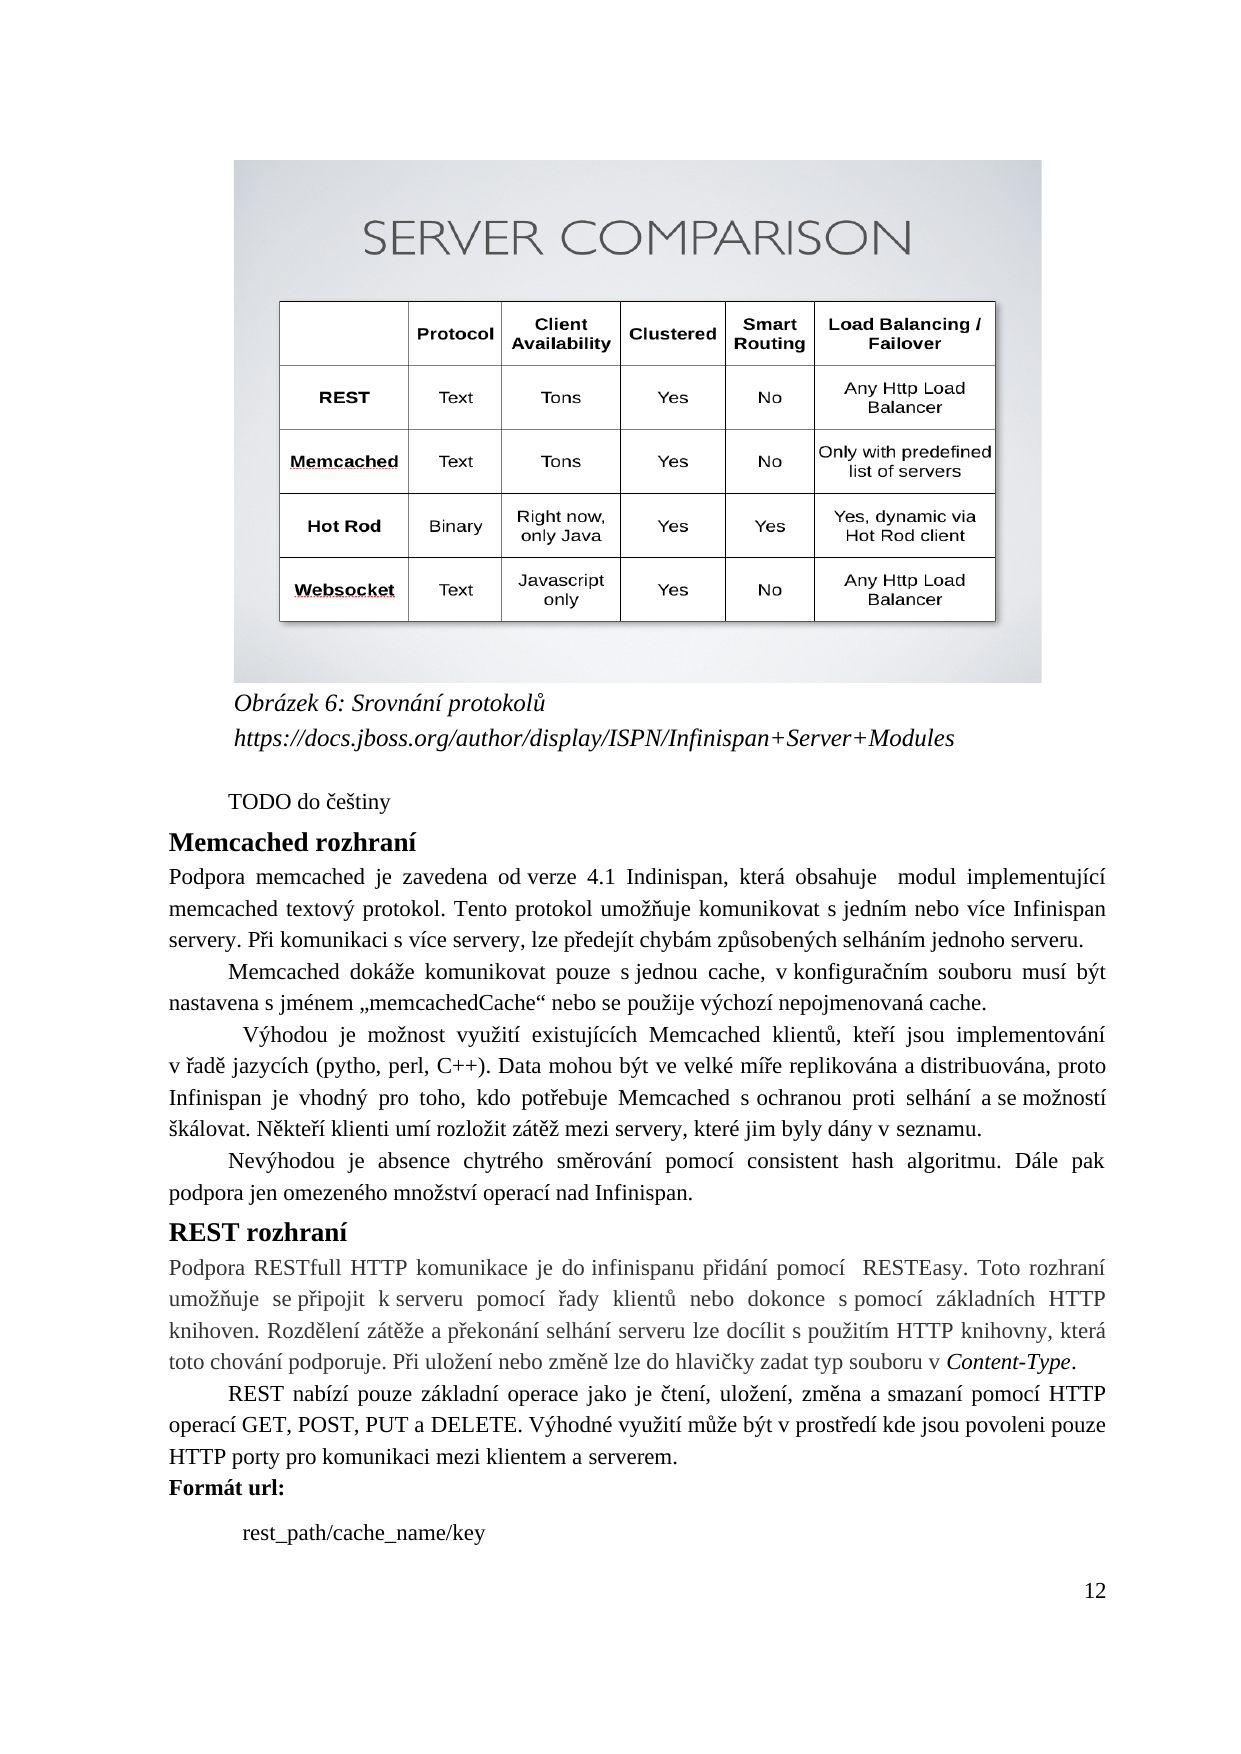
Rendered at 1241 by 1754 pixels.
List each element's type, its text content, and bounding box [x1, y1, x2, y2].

text REST rozhraní [169, 1216, 1106, 1247]
text Výhodou je možnost využití existujících Memcached klientů, kteří jsou implementování v řadě jazycích (pytho, perl, C++). Data mohou být ve velké míře replikována a distribuována, proto Infinispan je vhodný pro toho, kdo potřebuje Memcached s ochranou proti selhání a se možností škálovat. Někteří klienti umí rozložit zátěž mezi servery, které jim byly dány v seznamu. [169, 1021, 1106, 1142]
text rest_path/cache_name/key [169, 1518, 1106, 1545]
text Formát url: [169, 1474, 1106, 1501]
text Obrázek 6: Srovnání protokolů https://docs.jboss.org/author/display/ISPN/Infinispan+Server+Modules [234, 683, 1041, 751]
picture [233, 160, 1042, 683]
text TODO do češtiny [169, 788, 1106, 814]
text REST nabízí pouze základní operace jako je čtení, uložení, změna a smazaní pomocí HTTP operací GET, POST, PUT a DELETE. Výhodné využití může být v prostředí kde jsou povoleni pouze HTTP porty pro komunikaci mezi klientem a serverem. [169, 1380, 1106, 1469]
text Memcached rozhraní [169, 826, 1106, 857]
text Podpora RESTfull HTTP komunikace je do infinispanu přidání pomocí RESTEasy. Toto rozhraní umožňuje se připojit k serveru pomocí řady klientů nebo dokonce s pomocí základních HTTP knihoven. Rozdělení zátěže a překonání selhání serveru lze docílit s použitím HTTP knihovny, která toto chování podporuje. Při uložení nebo změně lze do hlavičky zadat typ souboru v Content-Type. [169, 1253, 1106, 1374]
text Nevýhodou je absence chytrého směrování pomocí consistent hash algoritmu. Dále pak podpora jen omezeného množství operací nad Infinispan. [169, 1147, 1106, 1205]
text Podpora memcached je zavedena od verze 4.1 Indinispan, která obsahuje modul implementující memcached textový protokol. Tento protokol umožňuje komunikovat s jedním nebo více Infinispan servery. Při komunikaci s více servery, lze předejít chybám způsobených selháním jednoho serveru. [169, 863, 1106, 952]
text Memcached dokáže komunikovat pouze s jednou cache, v konfiguračním souboru musí být nastavena s jménem „memcachedCache“ nebo se použije výchozí nepojmenovaná cache. [169, 958, 1106, 1016]
